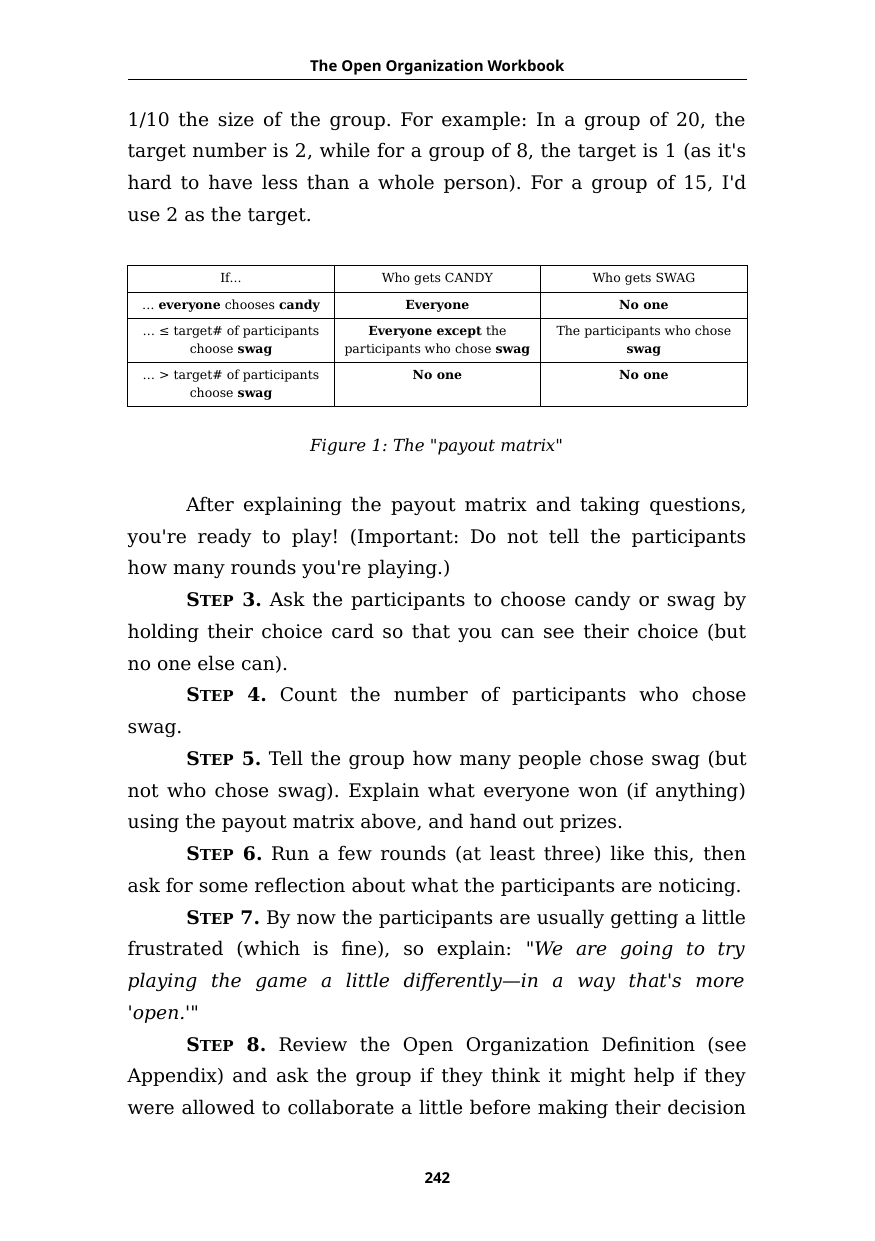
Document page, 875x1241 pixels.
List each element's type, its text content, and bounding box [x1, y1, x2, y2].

table_header Who gets SWAG [541, 266, 747, 292]
text Step 6. Run a few rounds (at least three) like this, then ask for some reflection about what the participants are noticing. [127, 843, 747, 897]
table_cell No one [335, 363, 540, 406]
table_header Who gets CANDY [335, 266, 540, 292]
table_cell … > target# of participants choose swag [128, 363, 334, 406]
table_cell … ≤ target# of participants choose swag [128, 319, 334, 362]
text Step 5. Tell the group how many people chose swag (but not who chose swag). Explain what everyone won (if anything) using the payout matrix above, and hand out prizes. [127, 748, 747, 833]
table_cell No one [541, 363, 747, 406]
text 1/10 the size of the group. For example: In a group of 20, the target number is 2, while for a group of 8, the target is 1 (as it's hard to have less than a whole person). For a group of 15, I'd use 2 as the target. [127, 109, 747, 226]
table_cell Everyone [335, 293, 540, 318]
table_cell … everyone chooses candy [128, 293, 334, 318]
text Step 7. By now the participants are usually getting a little frustrated (which is fine), so explain: "We are going to try playing the game a little differently—in a way that's more 'open.'" [127, 906, 747, 1023]
text Step 3. Ask the participants to choose candy or swag by holding their choice card so that you can see their choice (but no one else can). [127, 589, 747, 674]
table_cell Everyone except the participants who chose swag [335, 319, 540, 362]
text After explaining the payout matrix and taking questions, you're ready to play! (Important: Do not tell the participants how many rounds you're playing.) [127, 494, 747, 579]
text Figure 1: The "payout matrix" [127, 436, 747, 455]
table_cell The participants who chose swag [541, 319, 747, 362]
text Step 8. Review the Open Organization Definition (see Appendix) and ask the group if they think it might help if they were allowed to collaborate a little before making their decision [127, 1033, 747, 1119]
text Step 4. Count the number of participants who chose swag. [127, 684, 747, 738]
table_cell No one [541, 293, 747, 318]
table_header If... [128, 266, 334, 292]
